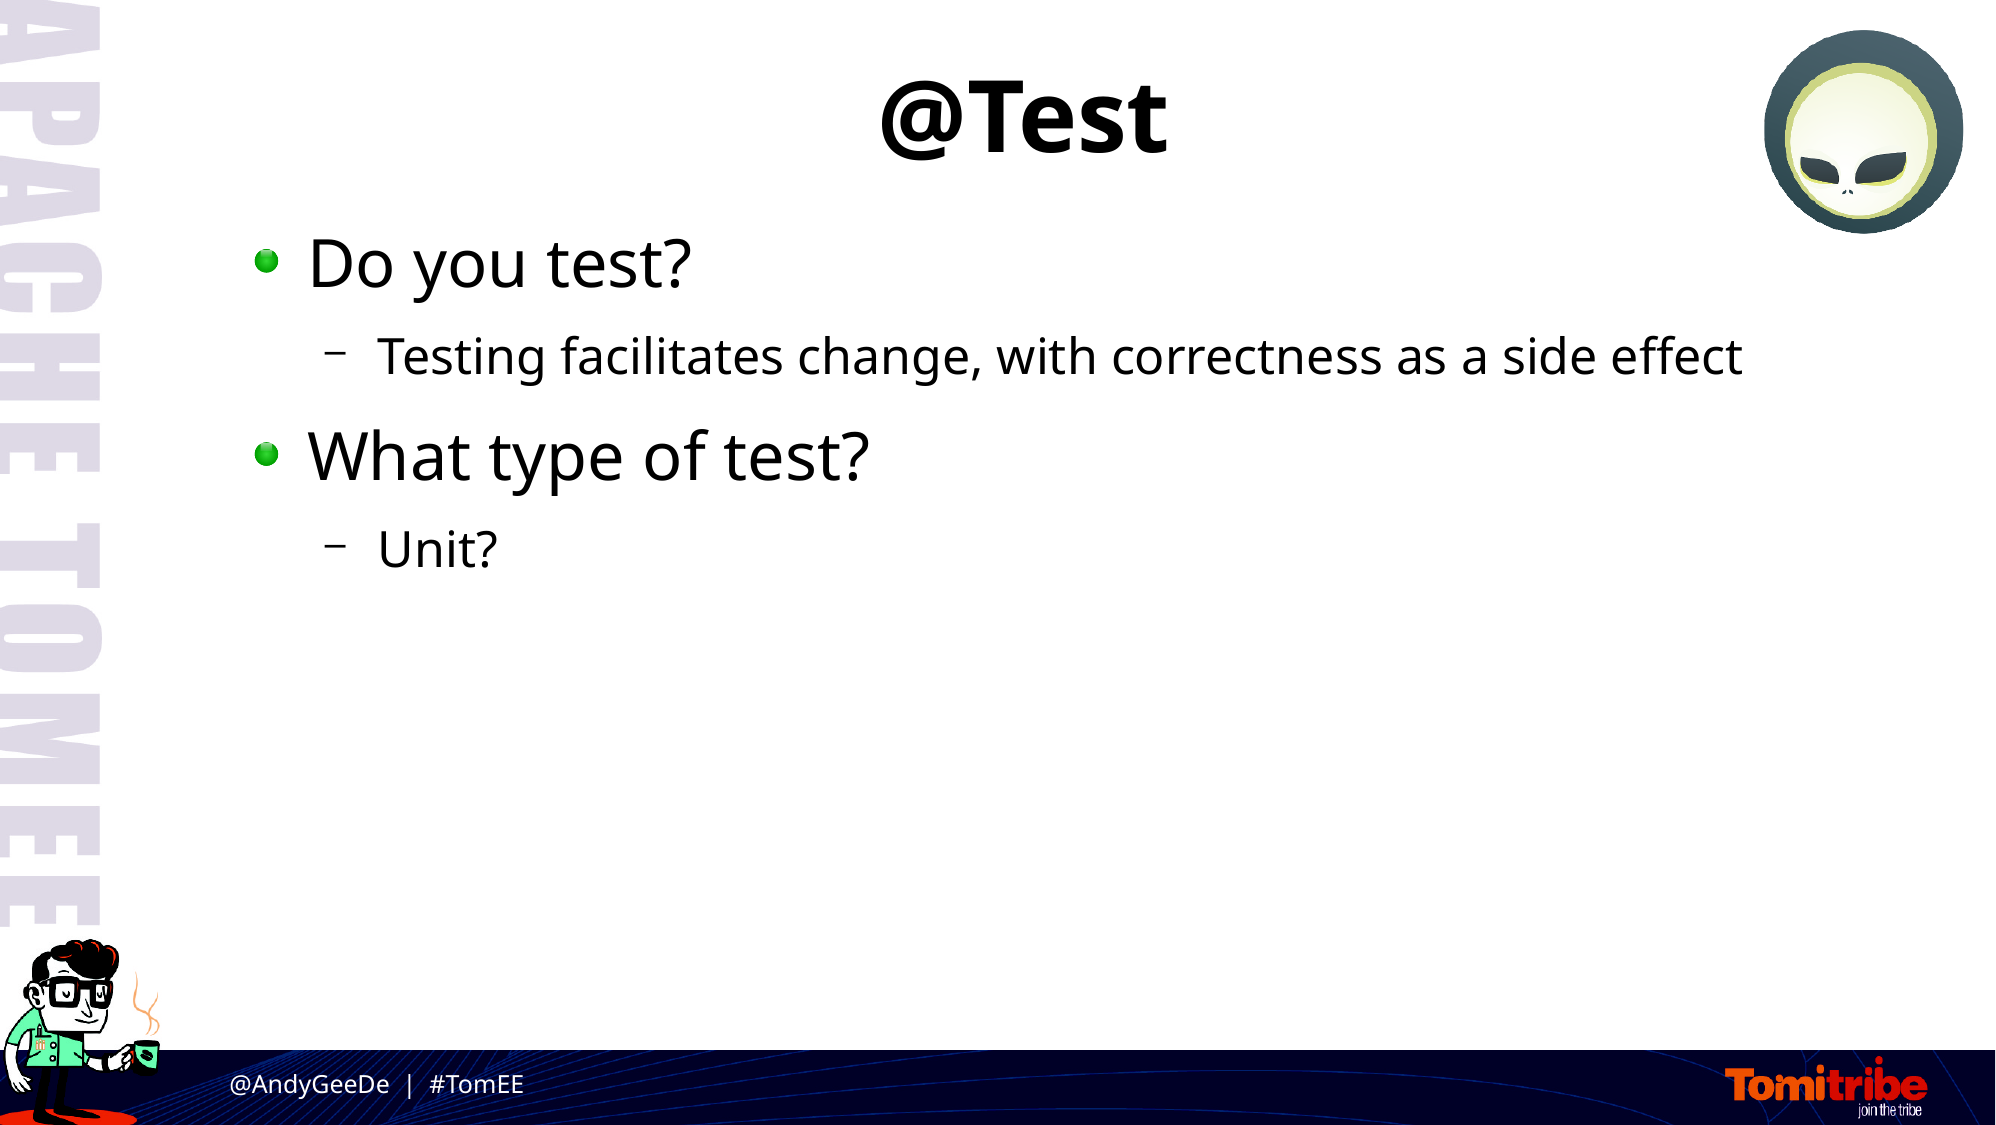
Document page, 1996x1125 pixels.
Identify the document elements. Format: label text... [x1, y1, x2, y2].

picture [0, 0, 1996, 1125]
text_box @AndyGeeDe | #TomEE [214, 1060, 879, 1106]
list Do you test? Testing facilitates change, with correctness as a side effect What type of test? Unit? [236, 220, 1855, 954]
title @Test [153, 45, 1742, 189]
